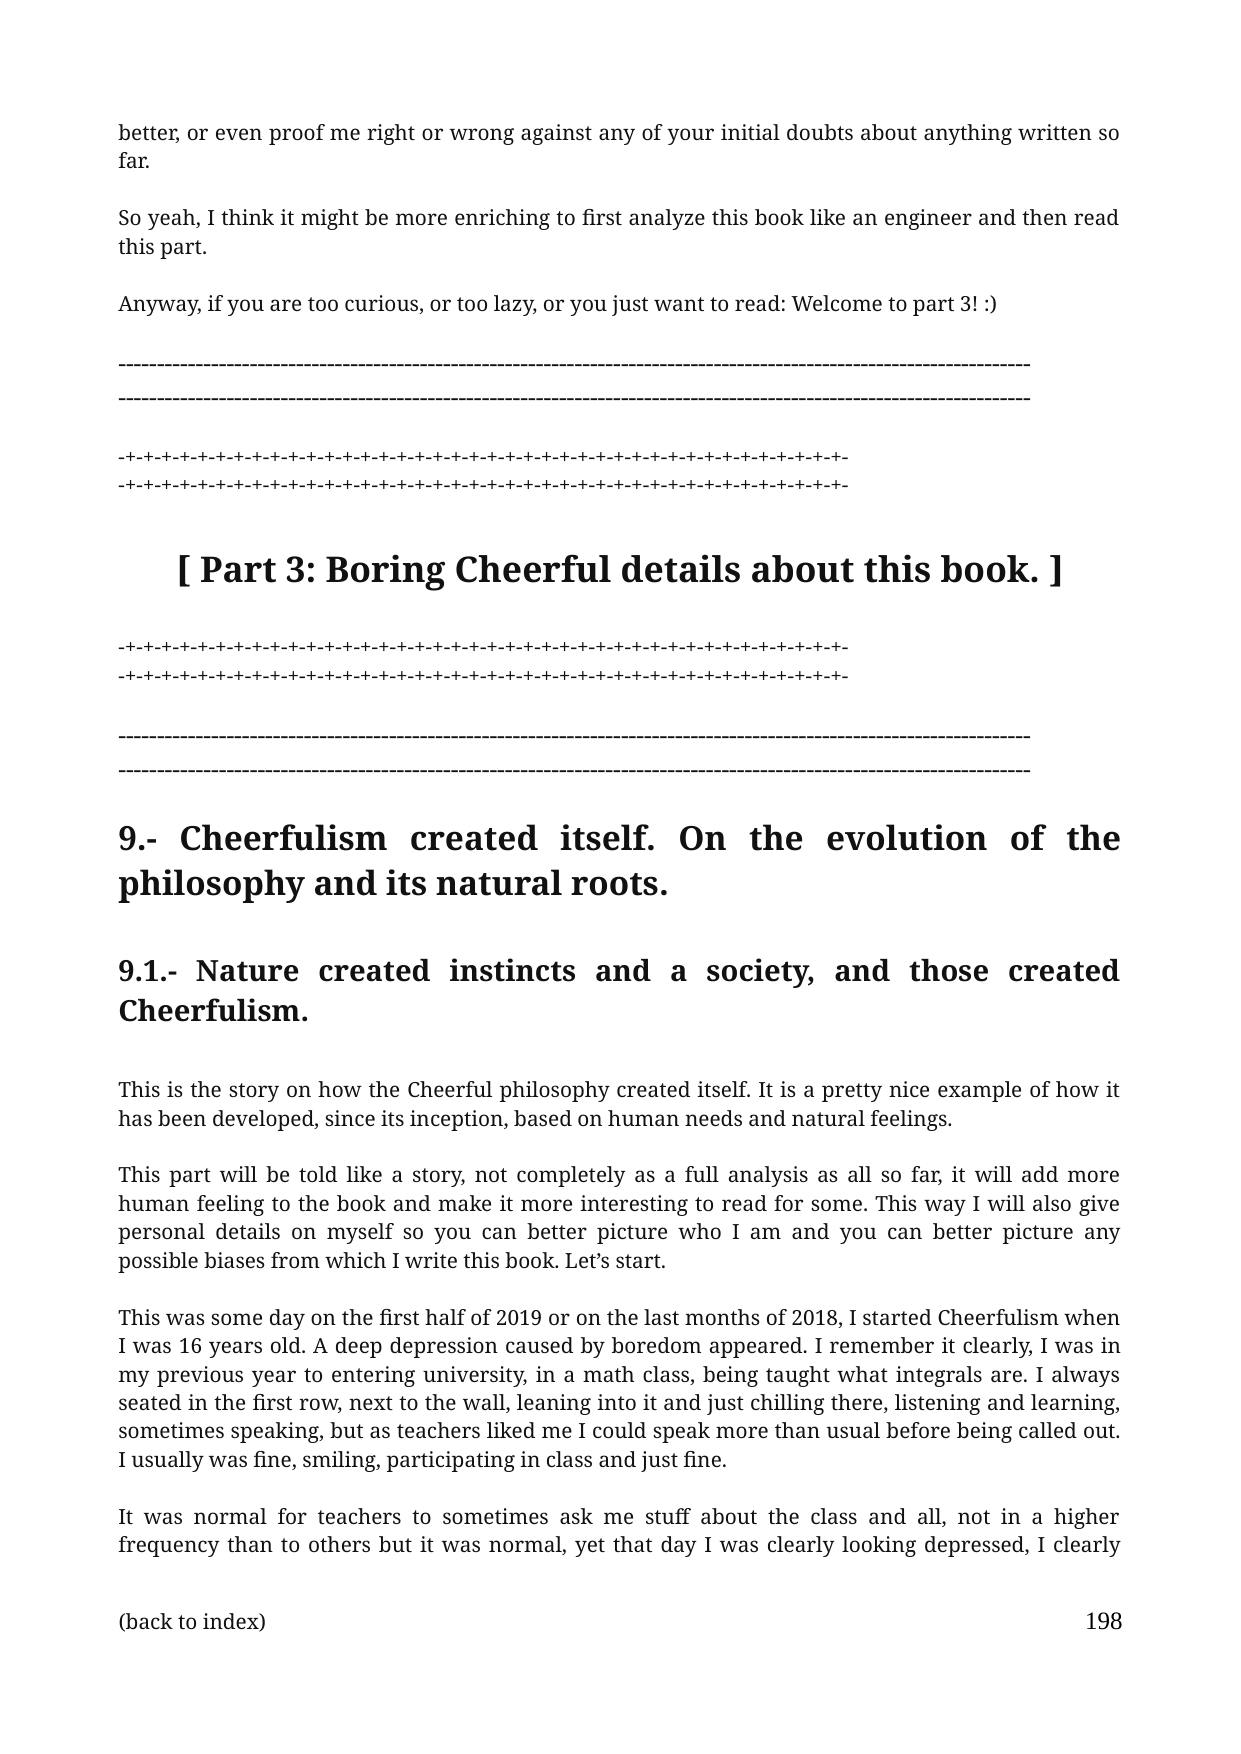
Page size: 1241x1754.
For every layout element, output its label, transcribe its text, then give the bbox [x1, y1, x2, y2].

text This was some day on the first half of 2019 or on the last months of 2018, I started Cheerfulism when I was 16 years old. A deep depression caused by boredom appeared. I remember it clearly, I was in my previous year to entering university, in a math class, being taught what integrals are. I always seated in the first row, next to the wall, leaning into it and just chilling there, listening and learning, sometimes speaking, but as teachers liked me I could speak more than usual before being called out. I usually was fine, smiling, participating in class and just fine. [118, 1303, 1122, 1473]
text [ Part 3: Boring Cheerful details about this book. ] [118, 544, 1122, 593]
text It was normal for teachers to sometimes ask me stuff about the class and all, not in a higher frequency than to others but it was normal, yet that day I was clearly looking depressed, I clearly [118, 1502, 1122, 1559]
text -+-+-+-+-+-+-+-+-+-+-+-+-+-+-+-+-+-+-+-+-+-+-+-+-+-+-+-+-+-+-+-+-+-+-+-+-+-+-+-+- [118, 661, 1122, 689]
text -+-+-+-+-+-+-+-+-+-+-+-+-+-+-+-+-+-+-+-+-+-+-+-+-+-+-+-+-+-+-+-+-+-+-+-+-+-+-+-+- [118, 442, 1122, 471]
text This part will be told like a story, not completely as a full analysis as all so far, it will add more human feeling to the book and make it more interesting to read for some. This way I will also give personal details on myself so you can better picture who I am and you can better picture any possible biases from which I write this book. Let’s start. [118, 1161, 1122, 1274]
text 9.1.- Nature created instincts and a society, and those created Cheerfulism. [118, 951, 1122, 1030]
text -+-+-+-+-+-+-+-+-+-+-+-+-+-+-+-+-+-+-+-+-+-+-+-+-+-+-+-+-+-+-+-+-+-+-+-+-+-+-+-+- [118, 632, 1122, 661]
text ---------------------------------------------------------------------------------------------------------------------- [118, 718, 1122, 752]
text This is the story on how the Cheerful philosophy created itself. It is a pretty nice example of how it has been developed, since its inception, based on human needs and natural feelings. [118, 1075, 1122, 1132]
text Anyway, if you are too curious, or too lazy, or you just want to read: Welcome to part 3! :) [118, 289, 1122, 317]
text better, or even proof me right or wrong against any of your initial doubts about anything written so far. [118, 118, 1122, 175]
text ---------------------------------------------------------------------------------------------------------------------- [118, 380, 1122, 414]
text ---------------------------------------------------------------------------------------------------------------------- [118, 752, 1122, 786]
text So yeah, I think it might be more enriching to first analyze this book like an engineer and then read this part. [118, 203, 1122, 260]
text ---------------------------------------------------------------------------------------------------------------------- [118, 346, 1122, 380]
text 9.- Cheerfulism created itself. On the evolution of the philosophy and its natural roots. [118, 814, 1122, 905]
text -+-+-+-+-+-+-+-+-+-+-+-+-+-+-+-+-+-+-+-+-+-+-+-+-+-+-+-+-+-+-+-+-+-+-+-+-+-+-+-+- [118, 471, 1122, 499]
